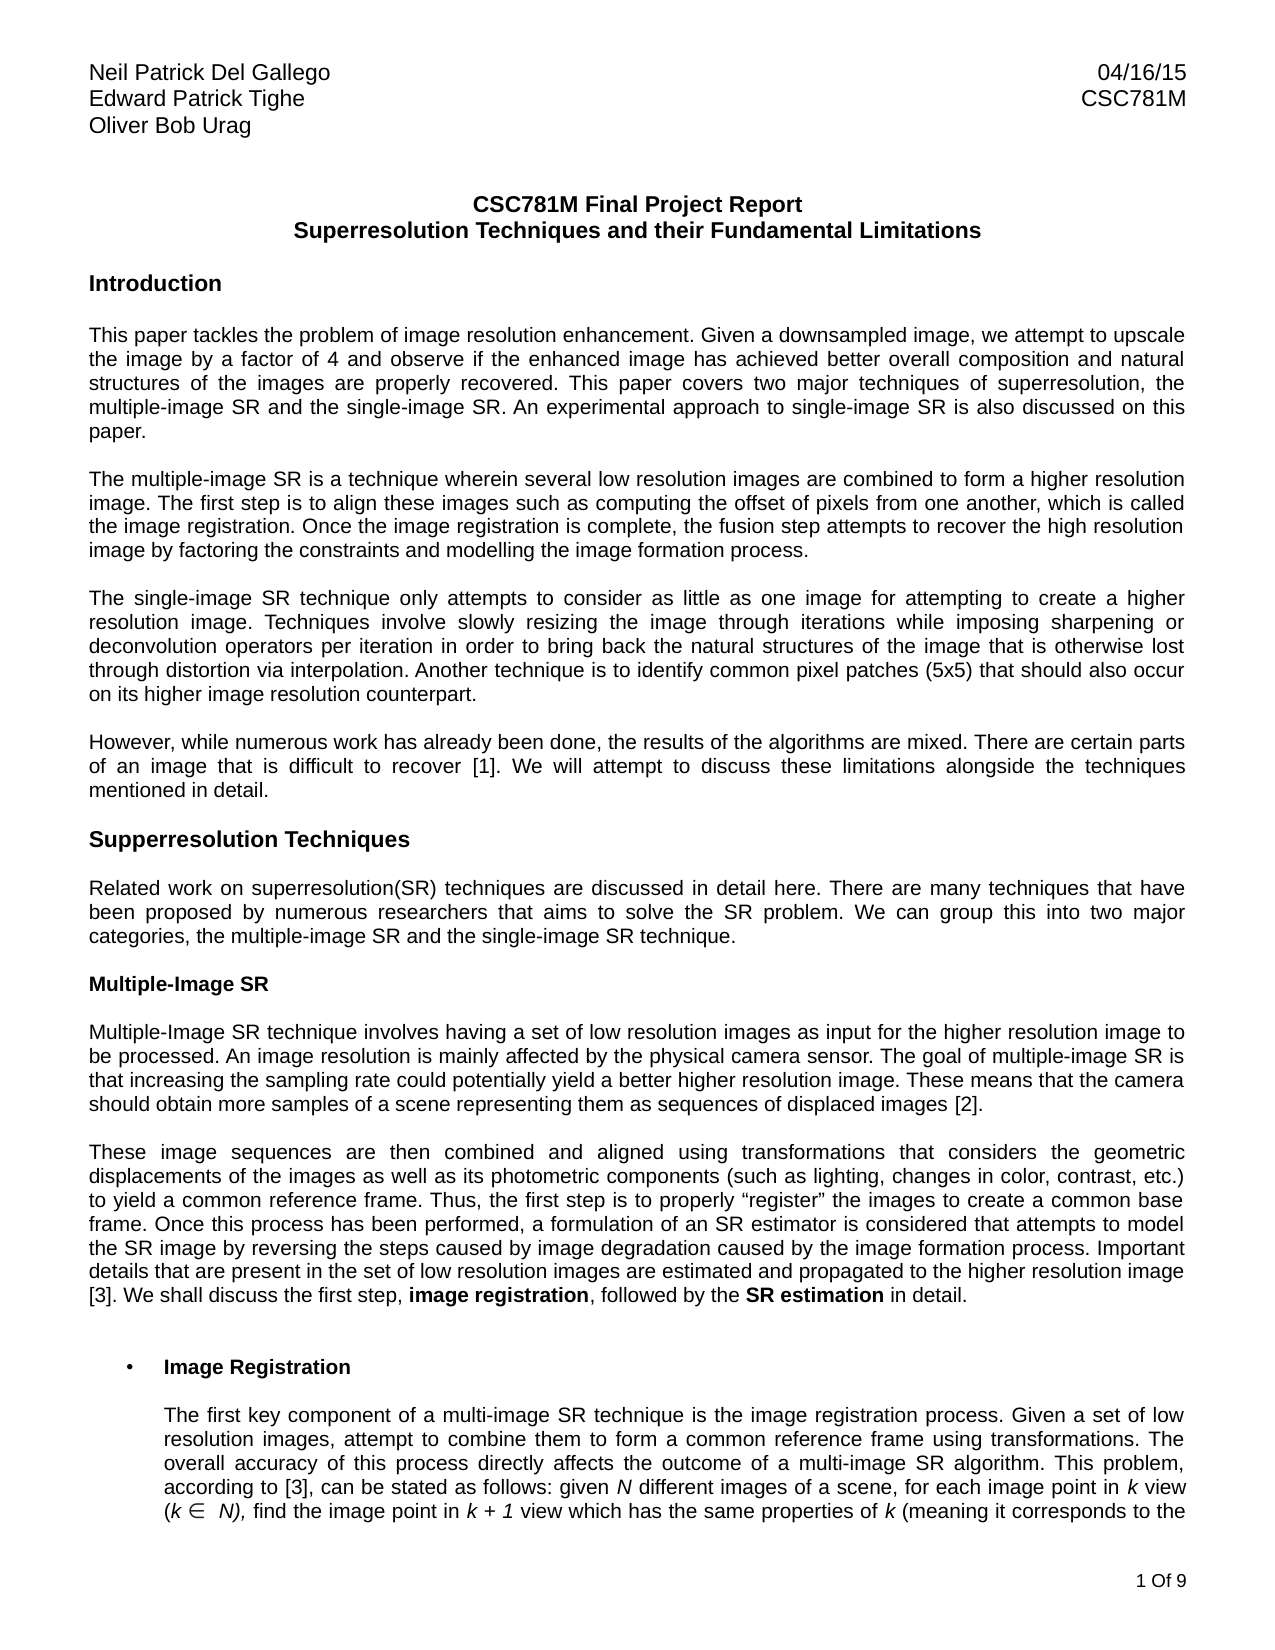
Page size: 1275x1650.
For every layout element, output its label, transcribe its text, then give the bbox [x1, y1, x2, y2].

table_cell [638, 112, 1186, 138]
text Superresolution Techniques and their Fundamental Limitations [88, 217, 1186, 243]
list Image Registration [126, 1355, 1186, 1379]
subtitle Introduction [88, 270, 1186, 296]
list The first key component of a multi-image SR technique is the image registration process. Given a set of low resolution images, attempt to combine them to form a common reference frame using transformations. The overall accuracy of this process directly affects the outcome of a multi-image SR algorithm. This problem, according to [3], can be stated as follows: given N different images of a scene, for each image point in k view (k ∈ N), find the image point in k + 1 view which has the same properties of k (meaning it corresponds to the [126, 1403, 1186, 1523]
table_header 04/16/15 [638, 59, 1186, 85]
text CSC781M Final Project Report [88, 191, 1186, 217]
text However, while numerous work has already been done, the results of the algorithms are mixed. There are certain parts of an image that is difficult to recover [1]. We will attempt to discuss these limitations alongside the techniques mentioned in detail. [88, 730, 1186, 802]
text Multiple-Image SR technique involves having a set of low resolution images as input for the higher resolution image to be processed. An image resolution is mainly affected by the physical camera sensor. The goal of multiple-image SR is that increasing the sampling rate could potentially yield a better higher resolution image. These means that the camera should obtain more samples of a scene representing them as sequences of displaced images [2]. [88, 1020, 1186, 1116]
table_cell CSC781M [638, 85, 1186, 112]
text These image sequences are then combined and aligned using transformations that considers the geometric displacements of the images as well as its photometric components (such as lighting, changes in color, contrast, etc.) to yield a common reference frame. Thus, the first step is to properly “register” the images to create a common base frame. Once this process has been performed, a formulation of an SR estimator is considered that attempts to model the SR image by reversing the steps caused by image degradation caused by the image formation process. Important details that are present in the set of low resolution images are estimated and propagated to the higher resolution image [3]. We shall discuss the first step, image registration, followed by the SR estimation in detail. [88, 1139, 1186, 1307]
subtitle Multiple-Image SR [88, 972, 1186, 996]
table_header Neil Patrick Del Gallego [89, 59, 637, 85]
text Related work on superresolution(SR) techniques are discussed in detail here. There are many techniques that have been proposed by numerous researchers that aims to solve the SR problem. We can group this into two major categories, the multiple-image SR and the single-image SR technique. [88, 876, 1186, 948]
text This paper tackles the problem of image resolution enhancement. Given a downsampled image, we attempt to upscale the image by a factor of 4 and observe if the enhanced image has achieved better overall composition and natural structures of the images are properly recovered. This paper covers two major techniques of superresolution, the multiple-image SR and the single-image SR. An experimental approach to single-image SR is also discussed on this paper. [88, 323, 1186, 442]
table_cell Oliver Bob Urag [89, 112, 637, 138]
subtitle Supperresolution Techniques [88, 826, 1186, 852]
text The multiple-image SR is a technique wherein several low resolution images are combined to form a higher resolution image. The first step is to align these images such as computing the offset of pixels from one another, which is called the image registration. Once the image registration is complete, the fusion step attempts to recover the high resolution image by factoring the constraints and modelling the image formation process. [88, 466, 1186, 562]
text The single-image SR technique only attempts to consider as little as one image for attempting to create a higher resolution image. Techniques involve slowly resizing the image through iterations while imposing sharpening or deconvolution operators per iteration in order to bring back the natural structures of the image that is otherwise lost through distortion via interpolation. Another technique is to identify common pixel patches (5x5) that should also occur on its higher image resolution counterpart. [88, 586, 1186, 706]
table_cell Edward Patrick Tighe [89, 85, 637, 112]
